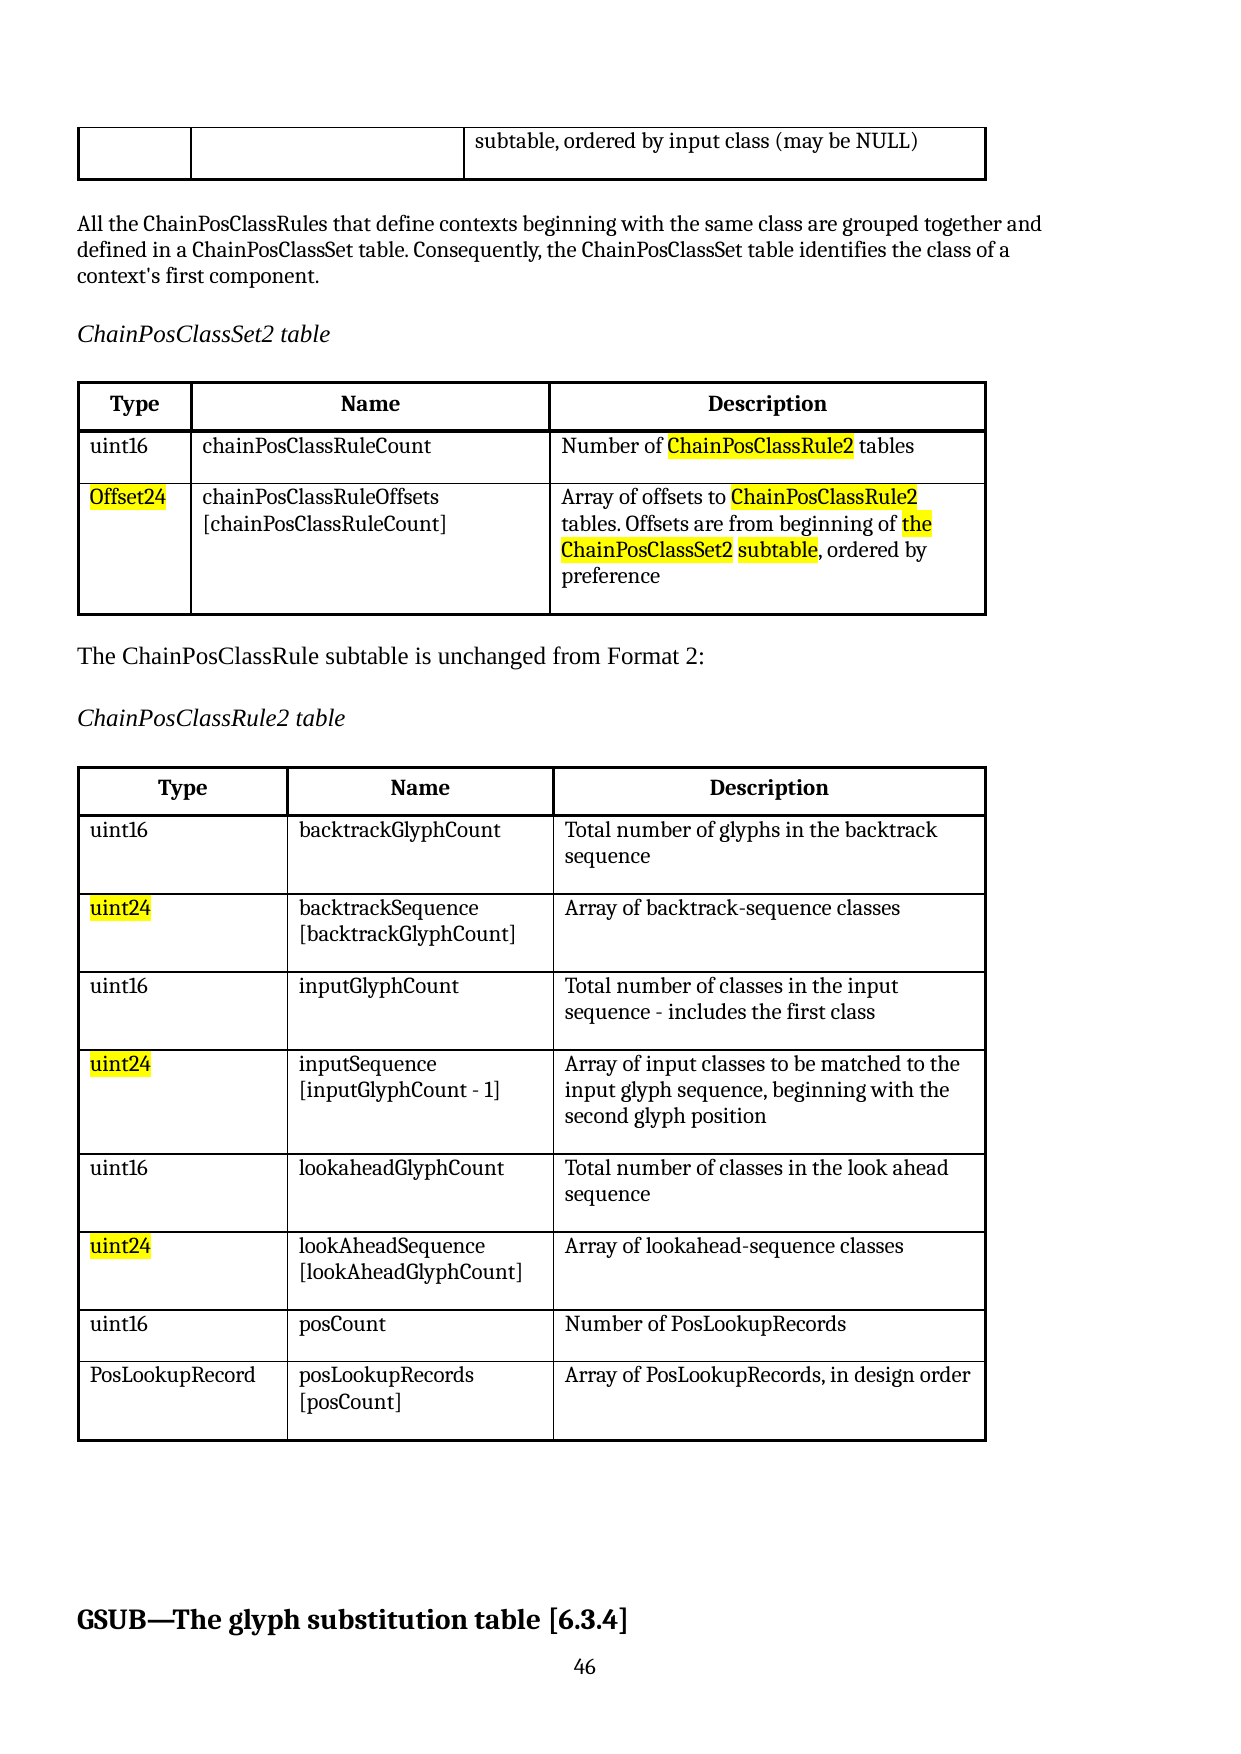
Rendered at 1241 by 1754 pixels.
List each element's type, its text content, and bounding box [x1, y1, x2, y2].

table_cell [192, 128, 463, 178]
table_cell Array of input classes to be matched to the input glyph sequence, beginning with the second glyph position [554, 1051, 984, 1153]
text The ChainPosClassRule subtable is unchanged from Format 2: [77, 641, 1093, 670]
table_cell lookaheadGlyphCount [288, 1155, 553, 1231]
table_cell uint16 [80, 433, 190, 482]
table_cell Offset24 [80, 484, 190, 613]
table_cell Number of PosLookupRecords [554, 1311, 984, 1361]
text All the ChainPosClassRules that define contexts beginning with the same class are grouped together and defined in a ChainPosClassSet table. Consequently, the ChainPosClassSet table identifies the class of a context's first component. [77, 211, 1093, 290]
table_cell Array of PosLookupRecords, in design order [554, 1362, 984, 1439]
table_cell uint24 [80, 1233, 287, 1309]
table_cell backtrackGlyphCount [288, 817, 553, 893]
table_cell Array of lookahead-sequence classes [554, 1233, 984, 1309]
subtitle GSUB—The glyph substitution table [6.3.4] [77, 1603, 1093, 1637]
table_cell backtrackSequence [backtrackGlyphCount] [288, 895, 553, 971]
table_cell PosLookupRecord [80, 1362, 287, 1439]
table_cell Array of offsets to ChainPosClassRule2 tables. Offsets are from beginning of the ChainPosClassSet2 subtable, ordered by preference [551, 484, 984, 613]
table_header Description [551, 384, 984, 429]
table_cell uint16 [80, 1155, 287, 1231]
table_cell uint16 [80, 973, 287, 1049]
table_header Name [193, 384, 548, 429]
table_cell posCount [288, 1311, 553, 1361]
table_header Name [289, 769, 552, 814]
table_cell uint16 [80, 817, 287, 893]
table_cell uint24 [80, 895, 287, 971]
table_cell inputSequence [inputGlyphCount - 1] [288, 1051, 553, 1153]
table_header Type [80, 769, 286, 814]
table_cell lookAheadSequence [lookAheadGlyphCount] [288, 1233, 553, 1309]
table_cell uint24 [80, 1051, 287, 1153]
table_cell inputGlyphCount [288, 973, 553, 1049]
table_header Type [80, 384, 190, 429]
text ChainPosClassRule2 table [77, 703, 1093, 732]
table_cell chainPosClassRuleOffsets [chainPosClassRuleCount] [192, 484, 549, 613]
table_cell subtable, ordered by input class (may be NULL) [465, 128, 984, 178]
table_cell Array of backtrack-sequence classes [554, 895, 984, 971]
table_cell Number of ChainPosClassRule2 tables [551, 433, 984, 482]
table_cell Total number of classes in the input sequence - includes the first class [554, 973, 984, 1049]
table_cell [80, 128, 190, 178]
table_cell Total number of classes in the look ahead sequence [554, 1155, 984, 1231]
table_cell chainPosClassRuleCount [192, 433, 549, 482]
table_header Description [555, 769, 984, 814]
table_cell posLookupRecords [posCount] [288, 1362, 553, 1439]
table_cell uint16 [80, 1311, 287, 1361]
table_cell Total number of glyphs in the backtrack sequence [554, 817, 984, 893]
text ChainPosClassSet2 table [77, 319, 1093, 348]
